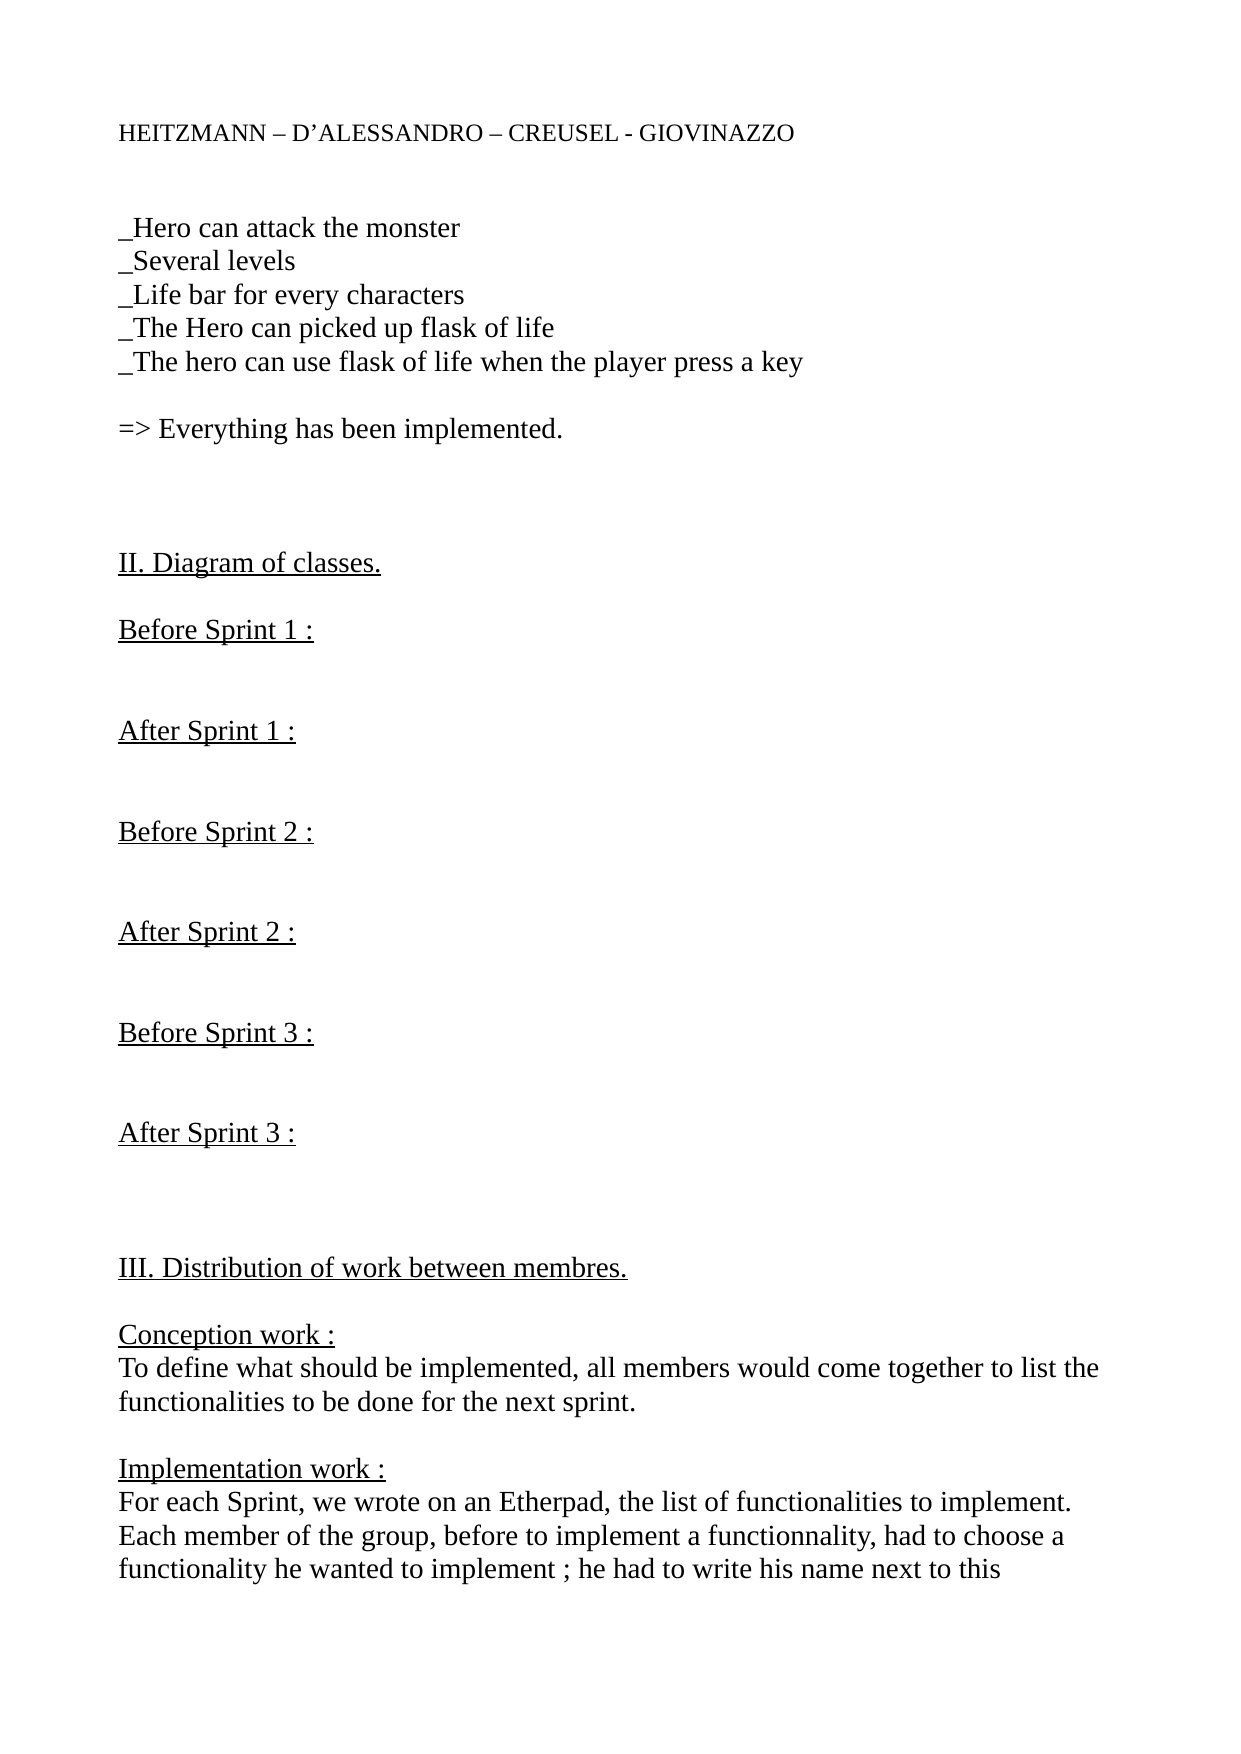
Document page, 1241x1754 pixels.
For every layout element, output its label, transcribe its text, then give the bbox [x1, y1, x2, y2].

text Implementation work : [118, 1451, 1122, 1484]
text II. Diagram of classes. [118, 545, 1122, 579]
text Conception work : [118, 1317, 1122, 1350]
text For each Sprint, we wrote on an Etherpad, the list of functionalities to implement. [118, 1484, 1122, 1518]
text _The Hero can picked up flask of life [118, 311, 1122, 344]
text _Several levels [118, 243, 1122, 277]
text To define what should be implemented, all members would come together to list the functionalities to be done for the next sprint. [118, 1350, 1122, 1417]
text _The hero can use flask of life when the player press a key [118, 344, 1122, 378]
text After Sprint 2 : [118, 914, 1122, 948]
text Each member of the group, before to implement a functionnality, had to choose a functionality he wanted to implement ; he had to write his name next to this [118, 1518, 1122, 1585]
text After Sprint 3 : [118, 1116, 1122, 1149]
text Before Sprint 1 : [118, 612, 1122, 646]
text III. Distribution of work between membres. [118, 1250, 1122, 1283]
text _Hero can attack the monster [118, 210, 1122, 243]
text => Everything has been implemented. [118, 411, 1122, 445]
text _Life bar for every characters [118, 277, 1122, 311]
text After Sprint 1 : [118, 713, 1122, 747]
text Before Sprint 3 : [118, 1015, 1122, 1048]
text Before Sprint 2 : [118, 814, 1122, 847]
